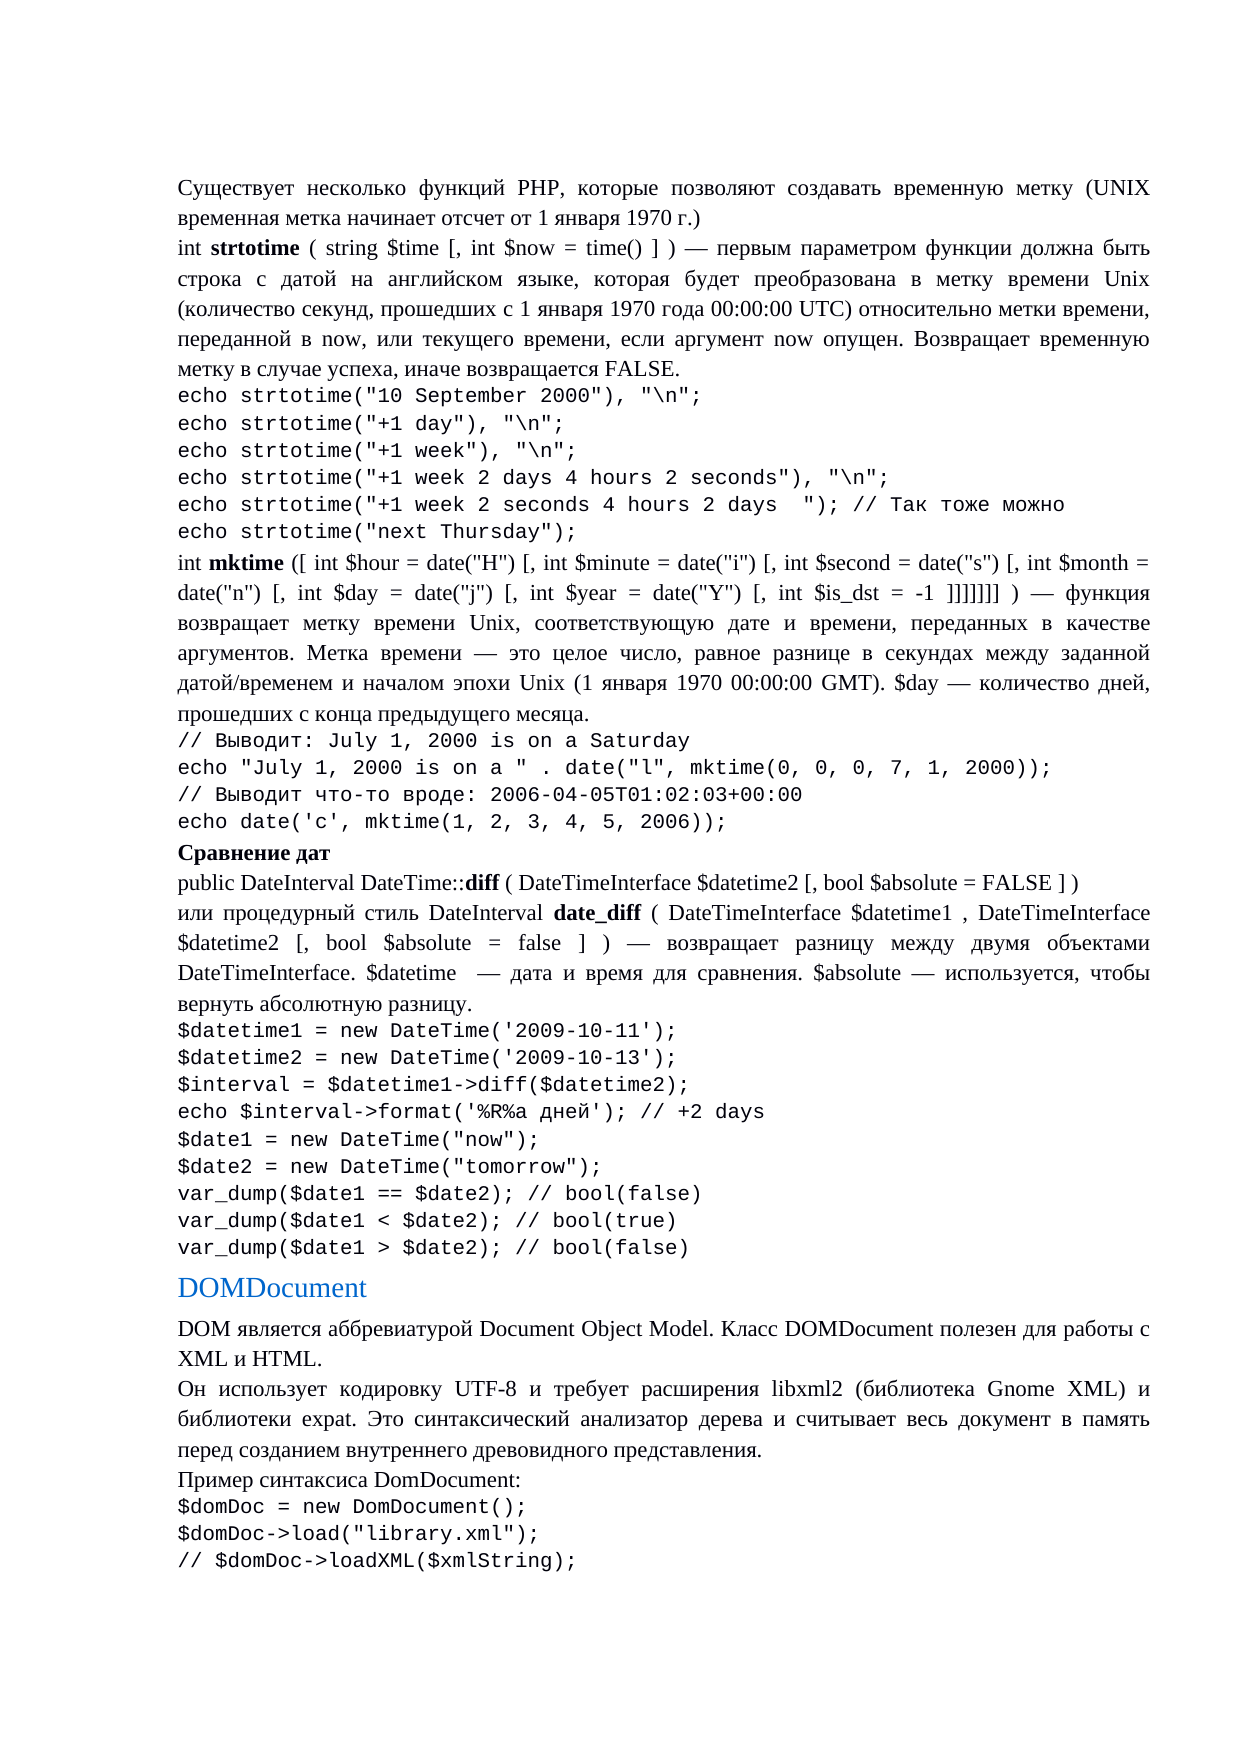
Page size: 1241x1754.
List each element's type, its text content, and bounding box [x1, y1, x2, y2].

text // Выводит что-то вроде: 2006-04-05T01:02:03+00:00 [177, 784, 1152, 808]
text echo strtotime("+1 day"), "\n"; [177, 413, 1152, 436]
text // Выводит: July 1, 2000 is on a Saturday [177, 730, 1152, 753]
text var_dump($date1 > $date2); // bool(false) [177, 1237, 1152, 1261]
text $domDoc = new DomDocument(); [177, 1496, 1152, 1520]
text echo "July 1, 2000 is on a " . date("l", mktime(0, 0, 0, 7, 1, 2000)); [177, 757, 1152, 781]
text public DateInterval DateTime::diff ( DateTimeInterface $datetime2 [, bool $absolute = FALSE ] ) [177, 869, 1152, 895]
text $domDoc->load("library.xml"); [177, 1523, 1152, 1547]
text $date2 = new DateTime("tomorrow"); [177, 1156, 1152, 1179]
text или процедурный стиль DateInterval date_diff ( DateTimeInterface $datetime1 , DateTimeInterface $datetime2 [, bool $absolute = false ] ) — возвращает разницу между двумя объектами DateTimeInterface. $datetime — дата и время для сравнения. $absolute — используется, чтобы вернуть абсолютную разницу. [177, 899, 1152, 1016]
text DOM является аббревиатурой Document Object Model. Класс DOMDocument полезен для работы с XML и HTML. [177, 1315, 1152, 1371]
text echo strtotime("next Thursday"); [177, 521, 1152, 545]
text echo strtotime("10 September 2000"), "\n"; [177, 385, 1152, 409]
text echo strtotime("+1 week"), "\n"; [177, 440, 1152, 463]
text var_dump($date1 < $date2); // bool(true) [177, 1210, 1152, 1234]
text int strtotime ( string $time [, int $now = time() ] ) — первым параметром функции должна быть строка с датой на английском языке, которая будет преобразована в метку времени Unix (количество секунд, прошедших с 1 января 1970 года 00:00:00 UTC) относительно метки времени, переданной в now, или текущего времени, если аргумент now опущен. Возвращает временную метку в случае успеха, иначе возвращается FALSE. [177, 234, 1152, 382]
text $date1 = new DateTime("now"); [177, 1128, 1152, 1152]
text $datetime1 = new DateTime('2009-10-11'); [177, 1020, 1152, 1043]
text var_dump($date1 == $date2); // bool(false) [177, 1183, 1152, 1207]
text $datetime2 = new DateTime('2009-10-13'); [177, 1047, 1152, 1071]
text echo date('c', mktime(1, 2, 3, 4, 5, 2006)); [177, 811, 1152, 835]
text Пример синтаксиса DomDocument: [177, 1466, 1152, 1492]
subtitle DOMDocument [177, 1270, 1152, 1304]
text Он использует кодировку UTF-8 и требует расширения libxml2 (библиотека Gnome XML) и библиотеки expat. Это синтаксический анализатор дерева и считывает весь документ в память перед созданием внутреннего древовидного представления. [177, 1375, 1152, 1462]
text Сравнение дат [177, 838, 1152, 865]
text // $domDoc->loadXML($xmlString); [177, 1551, 1152, 1574]
text Существует несколько функций PHP, которые позволяют создавать временную метку (UNIX временная метка начинает отсчет от 1 января 1970 г.) [177, 174, 1152, 231]
text echo strtotime("+1 week 2 seconds 4 hours 2 days "); // Так тоже можно [177, 494, 1152, 518]
text $interval = $datetime1->diff($datetime2); [177, 1074, 1152, 1098]
text echo $interval->format('%R%a дней'); // +2 days [177, 1101, 1152, 1125]
text echo strtotime("+1 week 2 days 4 hours 2 seconds"), "\n"; [177, 467, 1152, 491]
text int mktime ([ int $hour = date("H") [, int $minute = date("i") [, int $second = date("s") [, int $month = date("n") [, int $day = date("j") [, int $year = date("Y") [, int $is_dst = -1 ]]]]]]] ) — функция возвращает метку времени Unix, соответствующую дате и времени, переданных в качестве аргументов. Метка времени — это целое число, равное разнице в секундах между заданной датой/временем и началом эпохи Unix (1 января 1970 00:00:00 GMT). $day — количество дней, прошедших с конца предыдущего месяца. [177, 548, 1152, 726]
